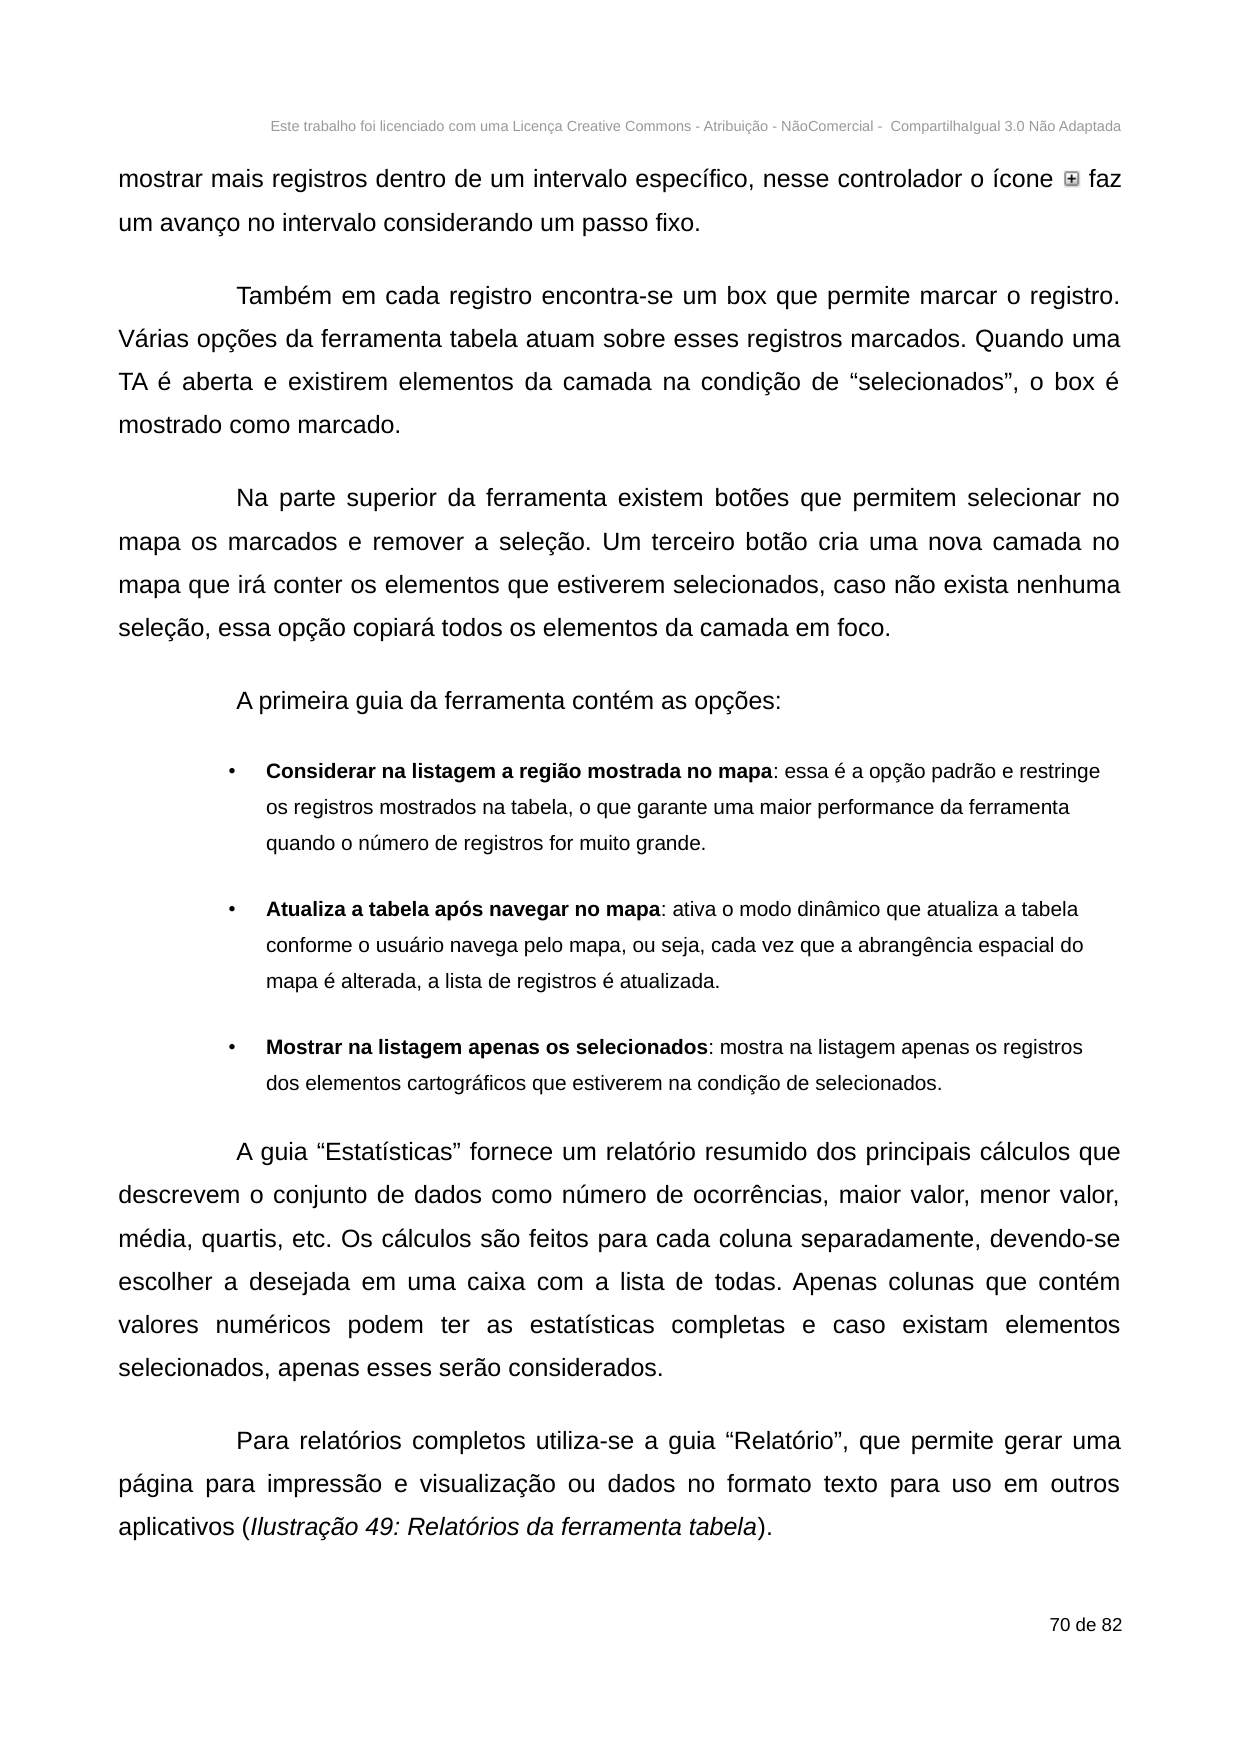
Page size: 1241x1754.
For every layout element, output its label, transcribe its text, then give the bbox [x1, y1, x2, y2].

text Na parte superior da ferramenta existem botões que permitem selecionar no mapa os marcados e remover a seleção. Um terceiro botão cria uma nova camada no mapa que irá conter os elementos que estiverem selecionados, caso não exista nenhuma seleção, essa opção copiará todos os elementos da camada em foco. [118, 483, 1122, 641]
text Para relatórios completos utiliza-se a guia “Relatório”, que permite gerar uma página para impressão e visualização ou dados no formato texto para uso em outros aplicativos (Ilustração 49: Relatórios da ferramenta tabela). [118, 1426, 1122, 1541]
list Mostrar na listagem apenas os selecionados: mostra na listagem apenas os registros dos elementos cartográficos que estiverem na condição de selecionados. [228, 1035, 1122, 1095]
text A guia “Estatísticas” fornece um relatório resumido dos principais cálculos que descrevem o conjunto de dados como número de ocorrências, maior valor, menor valor, média, quartis, etc. Os cálculos são feitos para cada coluna separadamente, devendo-se escolher a desejada em uma caixa com a lista de todas. Apenas colunas que contém valores numéricos podem ter as estatísticas completas e caso existam elementos selecionados, apenas esses serão considerados. [118, 1137, 1122, 1382]
list Considerar na listagem a região mostrada no mapa: essa é a opção padrão e restringe os registros mostrados na tabela, o que garante uma maior performance da ferramenta quando o número de registros for muito grande. [228, 759, 1122, 855]
text Também em cada registro encontra-se um box que permite marcar o registro. Várias opções da ferramenta tabela atuam sobre esses registros marcados. Quando uma TA é aberta e existirem elementos da camada na condição de “selecionados”, o box é mostrado como marcado. [118, 281, 1122, 439]
text mostrar mais registros dentro de um intervalo específico, nesse controlador o ícone faz um avanço no intervalo considerando um passo fixo. [118, 164, 1122, 236]
text A primeira guia da ferramenta contém as opções: [118, 686, 1122, 715]
list Atualiza a tabela após navegar no mapa: ativa o modo dinâmico que atualiza a tabela conforme o usuário navega pelo mapa, ou seja, cada vez que a abrangência espacial do mapa é alterada, a lista de registros é atualizada. [228, 897, 1122, 993]
picture [1063, 170, 1081, 188]
